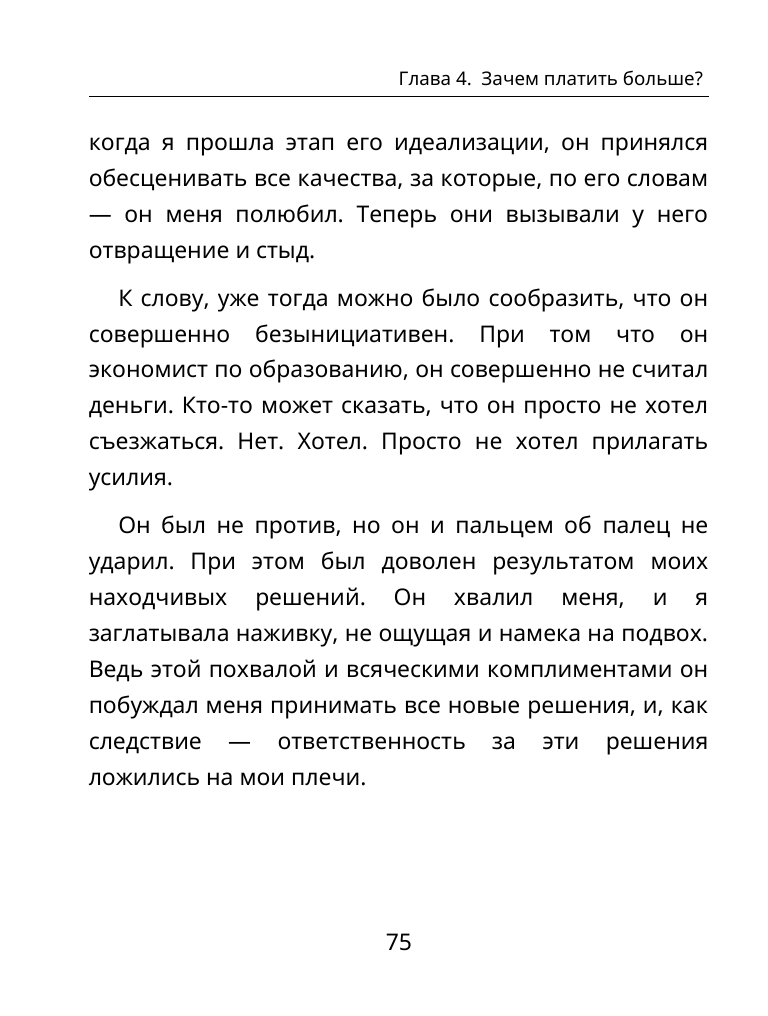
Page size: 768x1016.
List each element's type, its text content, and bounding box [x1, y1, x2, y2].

text когда я прошла этап его идеализации, он принялся обесценивать все качества, за которые, по его словам — он меня полюбил. Теперь они вызывали у него отвращение и стыд. [88, 126, 709, 265]
text К слову, уже тогда можно было сообразить, что он совершенно безынициативен. При том что он экономист по образованию, он совершенно не считал деньги. Кто-то может сказать, что он просто не хотел съезжаться. Нет. Хотел. Просто не хотел прилагать усилия. [88, 282, 709, 492]
text Он был не против, но он и пальцем об палец не ударил. При этом был доволен результатом моих находчивых решений. Он хвалил меня, и я заглатывала наживку, не ощущая и намека на подвох. Ведь этой похвалой и всяческими комплиментами он побуждал меня принимать все новые решения, и, как следствие — ответственность за эти решения ложились на мои плечи. [88, 509, 709, 792]
